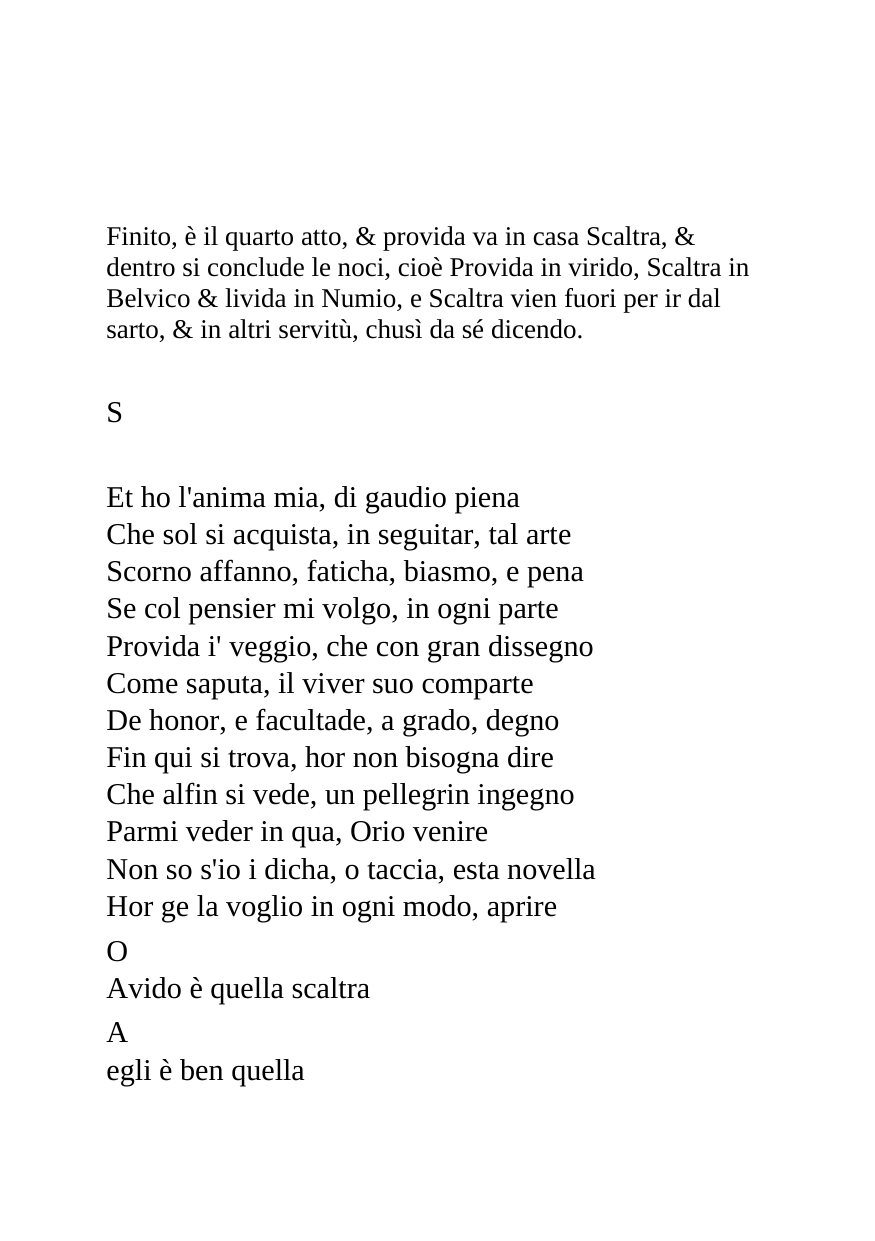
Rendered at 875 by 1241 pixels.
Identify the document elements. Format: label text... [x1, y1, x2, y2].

text S [106, 394, 768, 429]
text O [106, 933, 768, 967]
text Fin qui si trova, hor non bisogna dire [106, 739, 768, 774]
text Che sol si acquista, in seguitar, tal arte [106, 516, 768, 551]
text A [106, 1014, 768, 1049]
text Avido è quella scaltra [106, 970, 768, 1004]
text Non so s'io i dicha, o taccia, esta novella [106, 851, 768, 886]
text De honor, e facultade, a grado, degno [106, 702, 768, 737]
text Finito, è il quarto atto, & provida va in casa Scaltra, & dentro si conclude le noci, cioè Provida in virido, Scaltra in Belvico & livida in Numio, e Scaltra vien fuori per ir dal sarto, & in altri servitù, chusì da sé dicendo. [106, 220, 768, 344]
text Et ho l'anima mia, di gaudio piena [106, 479, 768, 514]
text Che alfin si vede, un pellegrin ingegno [106, 776, 768, 811]
text Provida i' veggio, che con gran dissegno [106, 628, 768, 662]
text Scorno affanno, faticha, biasmo, e pena [106, 553, 768, 588]
text egli è ben quella [106, 1052, 768, 1086]
text Come saputa, il viver suo comparte [106, 665, 768, 699]
text Parmi veder in qua, Orio venire [106, 814, 768, 848]
text Hor ge la voglio in ogni modo, aprire [106, 888, 768, 923]
text Se col pensier mi volgo, in ogni parte [106, 591, 768, 625]
